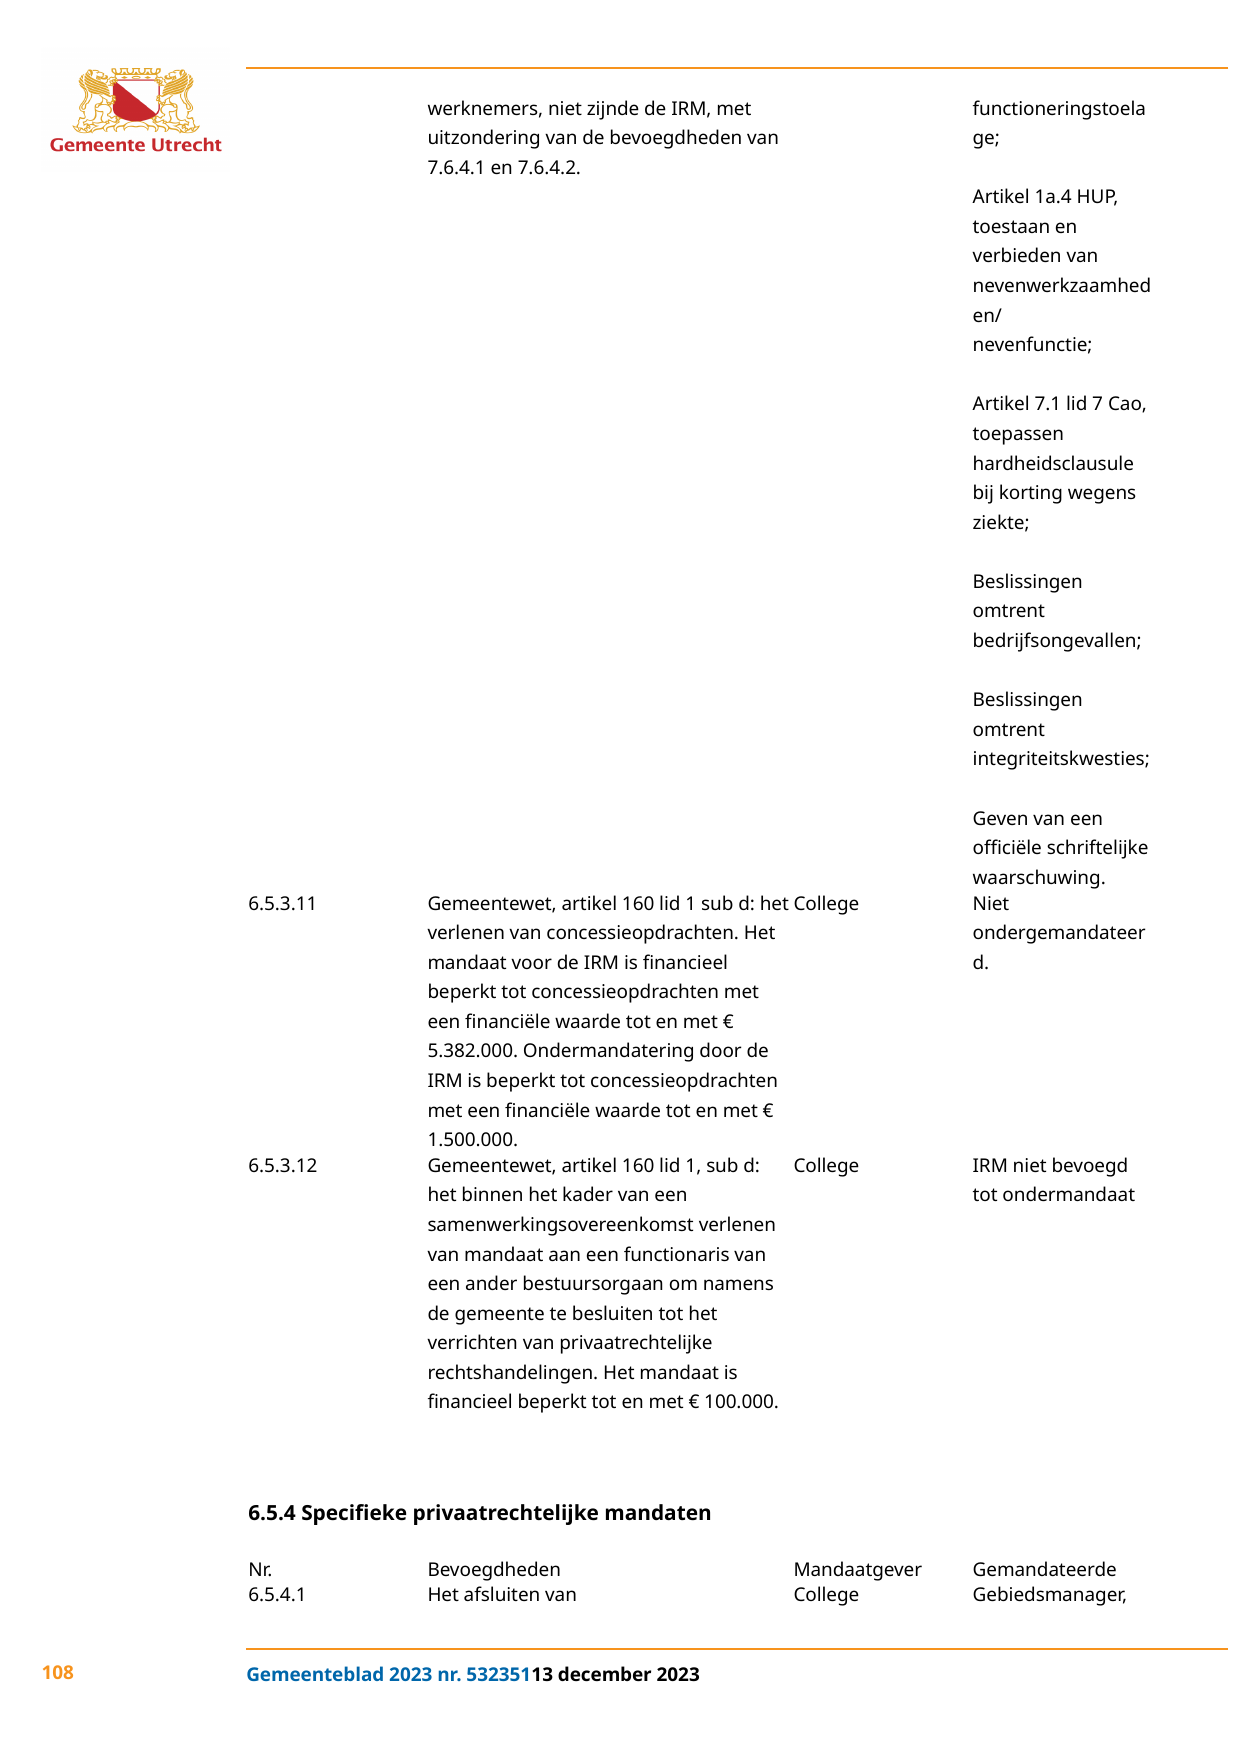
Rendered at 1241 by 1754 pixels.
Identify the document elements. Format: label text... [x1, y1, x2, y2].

table_cell Gemeentewet, artikel 160 lid 1, sub d: het binnen het kader van een samenwerkingsovereenkomst verlenen van mandaat aan een functionaris van een ander bestuursorgaan om namens de gemeente te besluiten tot het verrichten van privaatrechtelijke rechtshandelingen. Het mandaat is financieel beperkt tot en met € 100.000. [427, 1152, 793, 1414]
text 6.5.4 Specifieke privaatrechtelijke mandaten [248, 1498, 1152, 1526]
table_cell College [793, 1152, 972, 1414]
table_cell functioneringstoelage; Artikel 1a.4 HUP, toestaan en verbieden van nevenwerkzaamheden/ nevenfunctie; Artikel 7.1 lid 7 Cao, toepassen hardheidsclausule bij korting wegens ziekte; Beslissingen omtrent bedrijfsongevallen; Beslissingen omtrent integriteitskwesties; Geven van een officiële schriftelijke waarschuwing. [973, 95, 1152, 890]
table_cell 6.5.3.11 [248, 890, 427, 1152]
table_header Nr. [248, 1556, 427, 1582]
table_cell werknemers, niet zijnde de IRM, met uitzondering van de bevoegdheden van 7.6.4.1 en 7.6.4.2. [427, 95, 793, 890]
table_header Mandaatgever [793, 1556, 972, 1582]
table_cell [793, 95, 972, 890]
table_cell IRM niet bevoegd tot ondermandaat [973, 1152, 1152, 1414]
table_header Gemandateerde [973, 1556, 1152, 1582]
table_cell Gebiedsmanager, [973, 1582, 1152, 1607]
table_cell College [793, 1582, 972, 1607]
picture [41, 47, 231, 172]
table_cell Het afsluiten van [427, 1582, 793, 1607]
table_cell College [793, 890, 972, 1152]
table_cell 6.5.3.12 [248, 1152, 427, 1414]
table_cell Gemeentewet, artikel 160 lid 1 sub d: het verlenen van concessieopdrachten. Het mandaat voor de IRM is financieel beperkt tot concessieopdrachten met een financiële waarde tot en met € 5.382.000. Ondermandatering door de IRM is beperkt tot concessieopdrachten met een financiële waarde tot en met € 1.500.000. [427, 890, 793, 1152]
table_cell Niet ondergemandateerd. [973, 890, 1152, 1152]
table_cell [248, 95, 427, 890]
table_cell 6.5.4.1 [248, 1582, 427, 1607]
table_header Bevoegdheden [427, 1556, 793, 1582]
